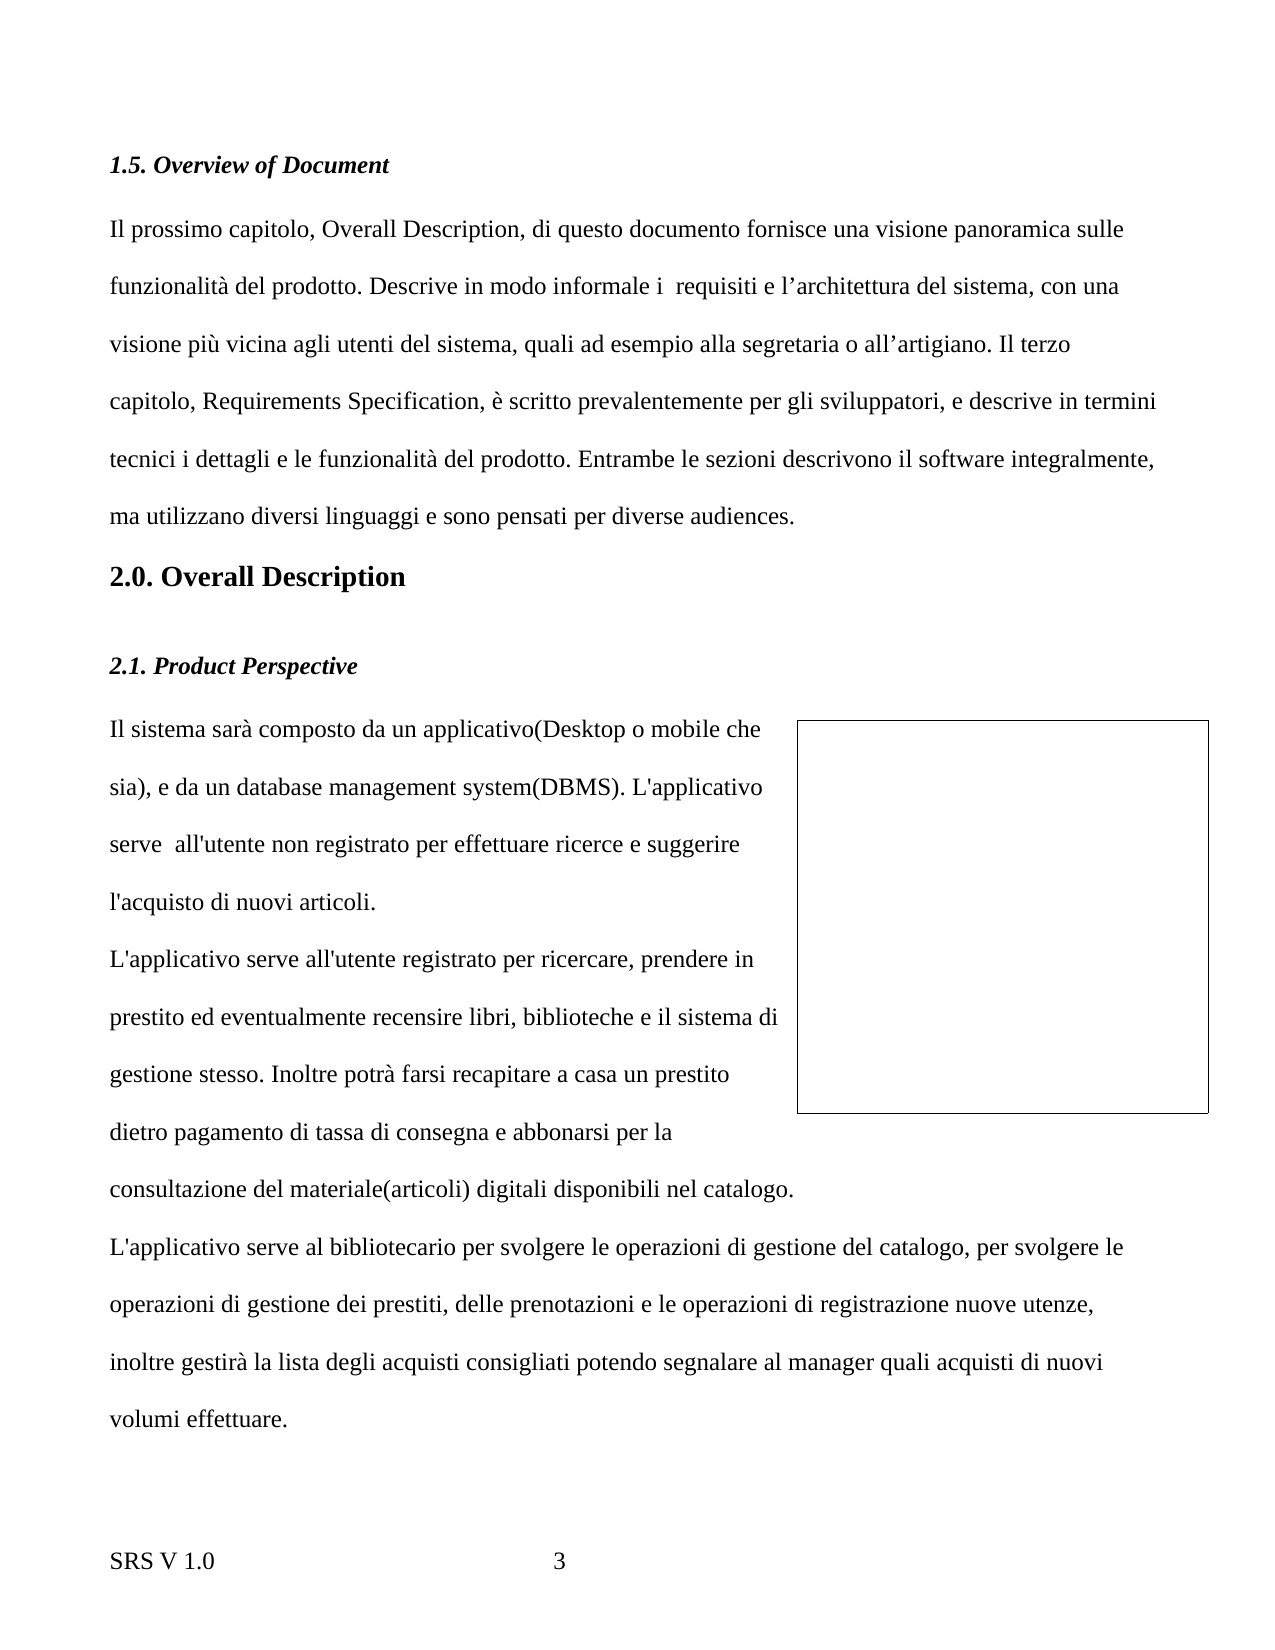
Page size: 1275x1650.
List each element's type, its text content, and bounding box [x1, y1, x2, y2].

subtitle 1.5. Overview of Document [109, 150, 1162, 179]
text L'applicativo serve all'utente registrato per ricercare, prendere in prestito ed eventualmente recensire libri, biblioteche e il sistema di gestione stesso. Inoltre potrà farsi recapitare a casa un prestito dietro pagamento di tassa di consegna e abbonarsi per la consultazione del materiale(articoli) digitali disponibili nel catalogo. [109, 944, 1162, 1203]
text Il prossimo capitolo, Overall Description, di questo documento fornisce una visione panoramica sulle funzionalità del prodotto. Descrive in modo informale i requisiti e l’architettura del sistema, con una visione più vicina agli utenti del sistema, quali ad esempio alla segretaria o all’artigiano. Il terzo capitolo, Requirements Specification, è scritto prevalentemente per gli sviluppatori, e descrive in termini tecnici i dettagli e le funzionalità del prodotto. Entrambe le sezioni descrivono il software integralmente, ma utilizzano diversi linguaggi e sono pensati per diverse audiences. [109, 214, 1162, 530]
subtitle 2.0. Overall Description [109, 559, 1162, 592]
text Il sistema sarà composto da un applicativo(Desktop o mobile che sia), e da un database management system(DBMS). L'applicativo serve all'utente non registrato per effettuare ricerce e suggerire l'acquisto di nuovi articoli. [109, 714, 1162, 916]
subtitle 2.1. Product Perspective [109, 651, 1162, 679]
text [798, 721, 1208, 1113]
text L'applicativo serve al bibliotecario per svolgere le operazioni di gestione del catalogo, per svolgere le operazioni di gestione dei prestiti, delle prenotazioni e le operazioni di registrazione nuove utenze, inoltre gestirà la lista degli acquisti consigliati potendo segnalare al manager quali acquisti di nuovi volumi effettuare. [109, 1232, 1162, 1433]
